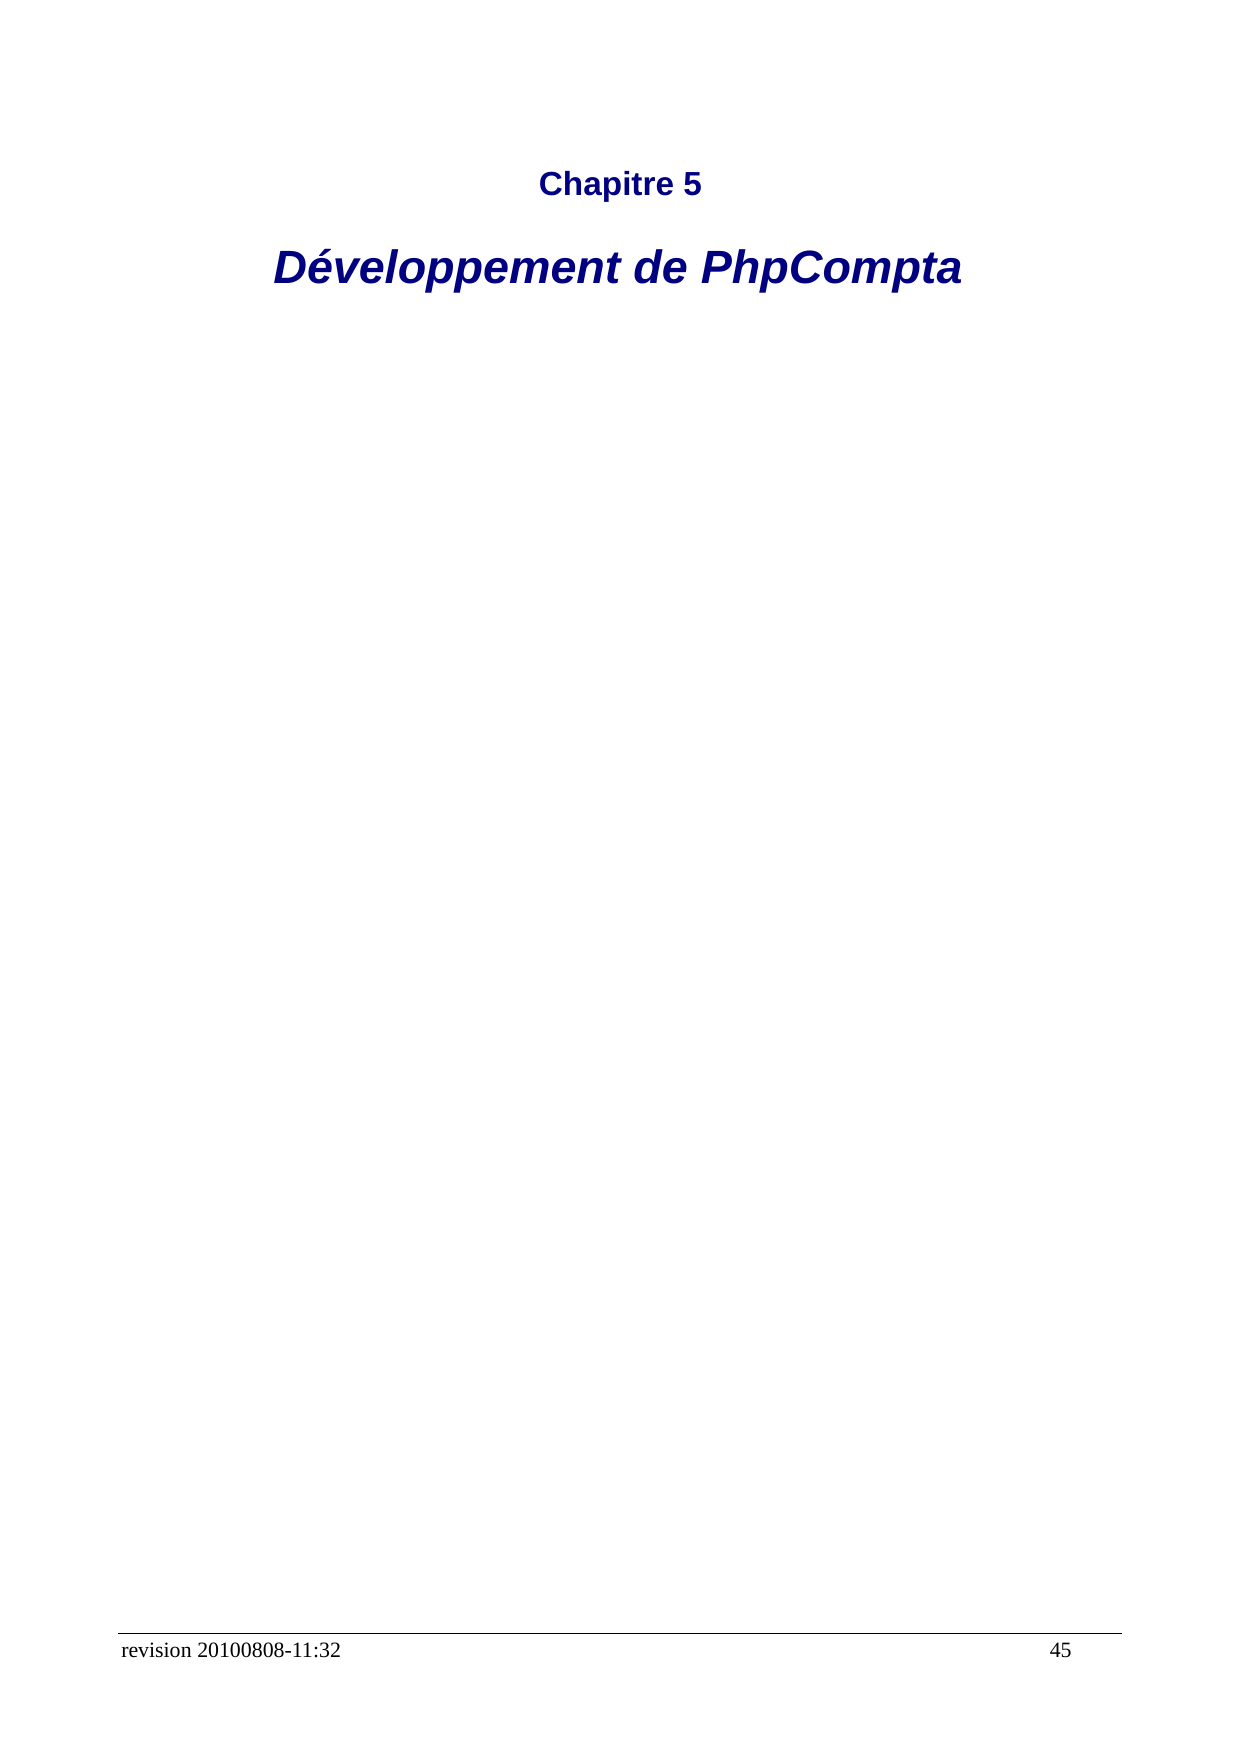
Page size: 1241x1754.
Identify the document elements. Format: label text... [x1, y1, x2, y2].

subtitle Chapitre 5 [118, 164, 1122, 202]
subtitle Développement de PhpCompta [118, 240, 1122, 294]
